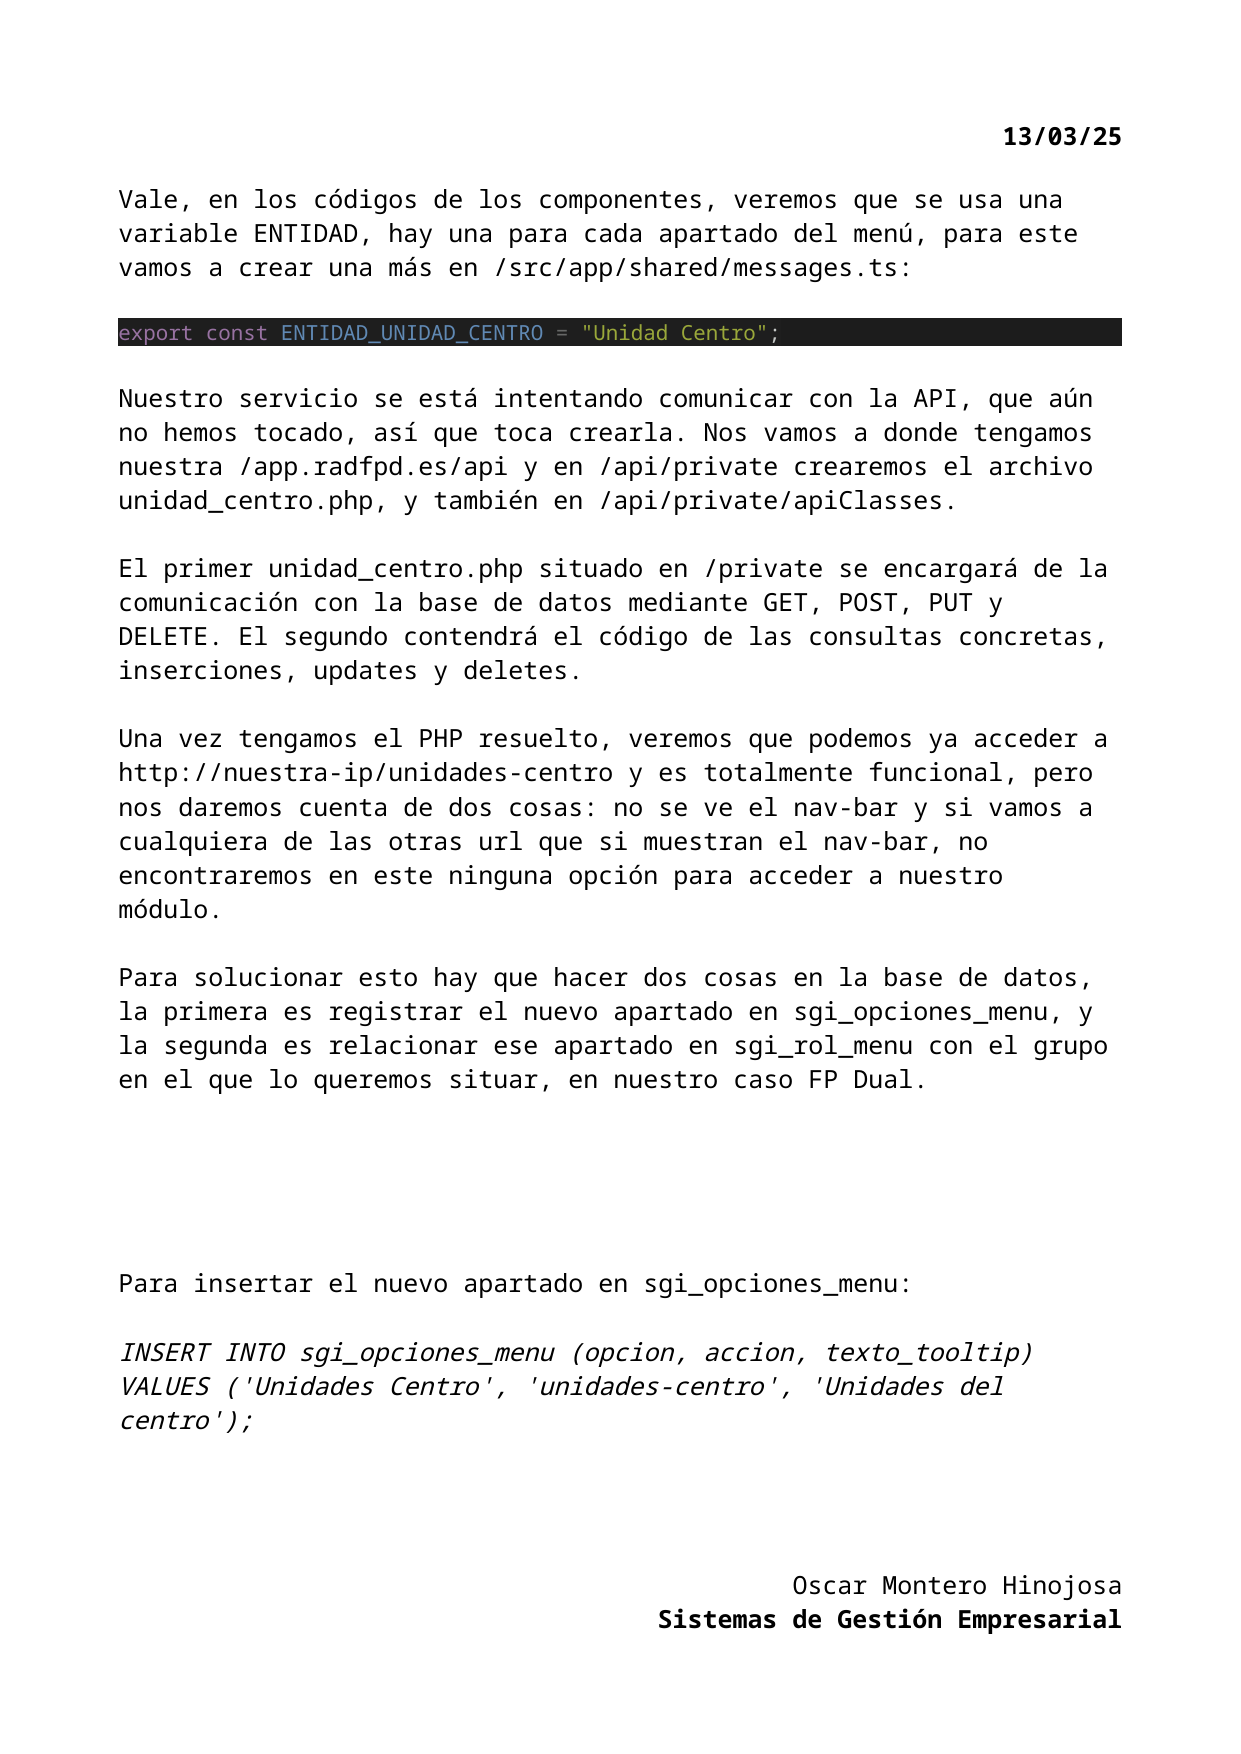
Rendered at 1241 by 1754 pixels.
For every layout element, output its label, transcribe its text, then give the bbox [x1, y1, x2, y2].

text El primer unidad_centro.php situado en /private se encargará de la comunicación con la base de datos mediante GET, POST, PUT y DELETE. El segundo contendrá el código de las consultas concretas, inserciones, updates y deletes. [118, 551, 1122, 687]
text INSERT INTO sgi_opciones_menu (opcion, accion, texto_tooltip) VALUES ('Unidades Centro', 'unidades-centro', 'Unidades del centro'); [118, 1334, 1122, 1436]
text Para solucionar esto hay que hacer dos cosas en la base de datos, la primera es registrar el nuevo apartado en sgi_opciones_menu, y la segunda es relacionar ese apartado en sgi_rol_menu con el grupo en el que lo queremos situar, en nuestro caso FP Dual. [118, 959, 1122, 1096]
text export const ENTIDAD_UNIDAD_CENTRO = "Unidad Centro"; [118, 318, 1122, 346]
text Vale, en los códigos de los componentes, veremos que se usa una variable ENTIDAD, hay una para cada apartado del menú, para este vamos a crear una más en /src/app/shared/messages.ts: [118, 182, 1122, 284]
text Para insertar el nuevo apartado en sgi_opciones_menu: [118, 1266, 1122, 1300]
text Nuestro servicio se está intentando comunicar con la API, que aún no hemos tocado, así que toca crearla. Nos vamos a donde tengamos nuestra /app.radfpd.es/api y en /api/private crearemos el archivo unidad_centro.php, y también en /api/private/apiClasses. [118, 380, 1122, 517]
text Una vez tengamos el PHP resuelto, veremos que podemos ya acceder a http://nuestra-ip/unidades-centro y es totalmente funcional, pero nos daremos cuenta de dos cosas: no se ve el nav-bar y si vamos a cualquiera de las otras url que si muestran el nav-bar, no encontraremos en este ninguna opción para acceder a nuestro módulo. [118, 721, 1122, 925]
